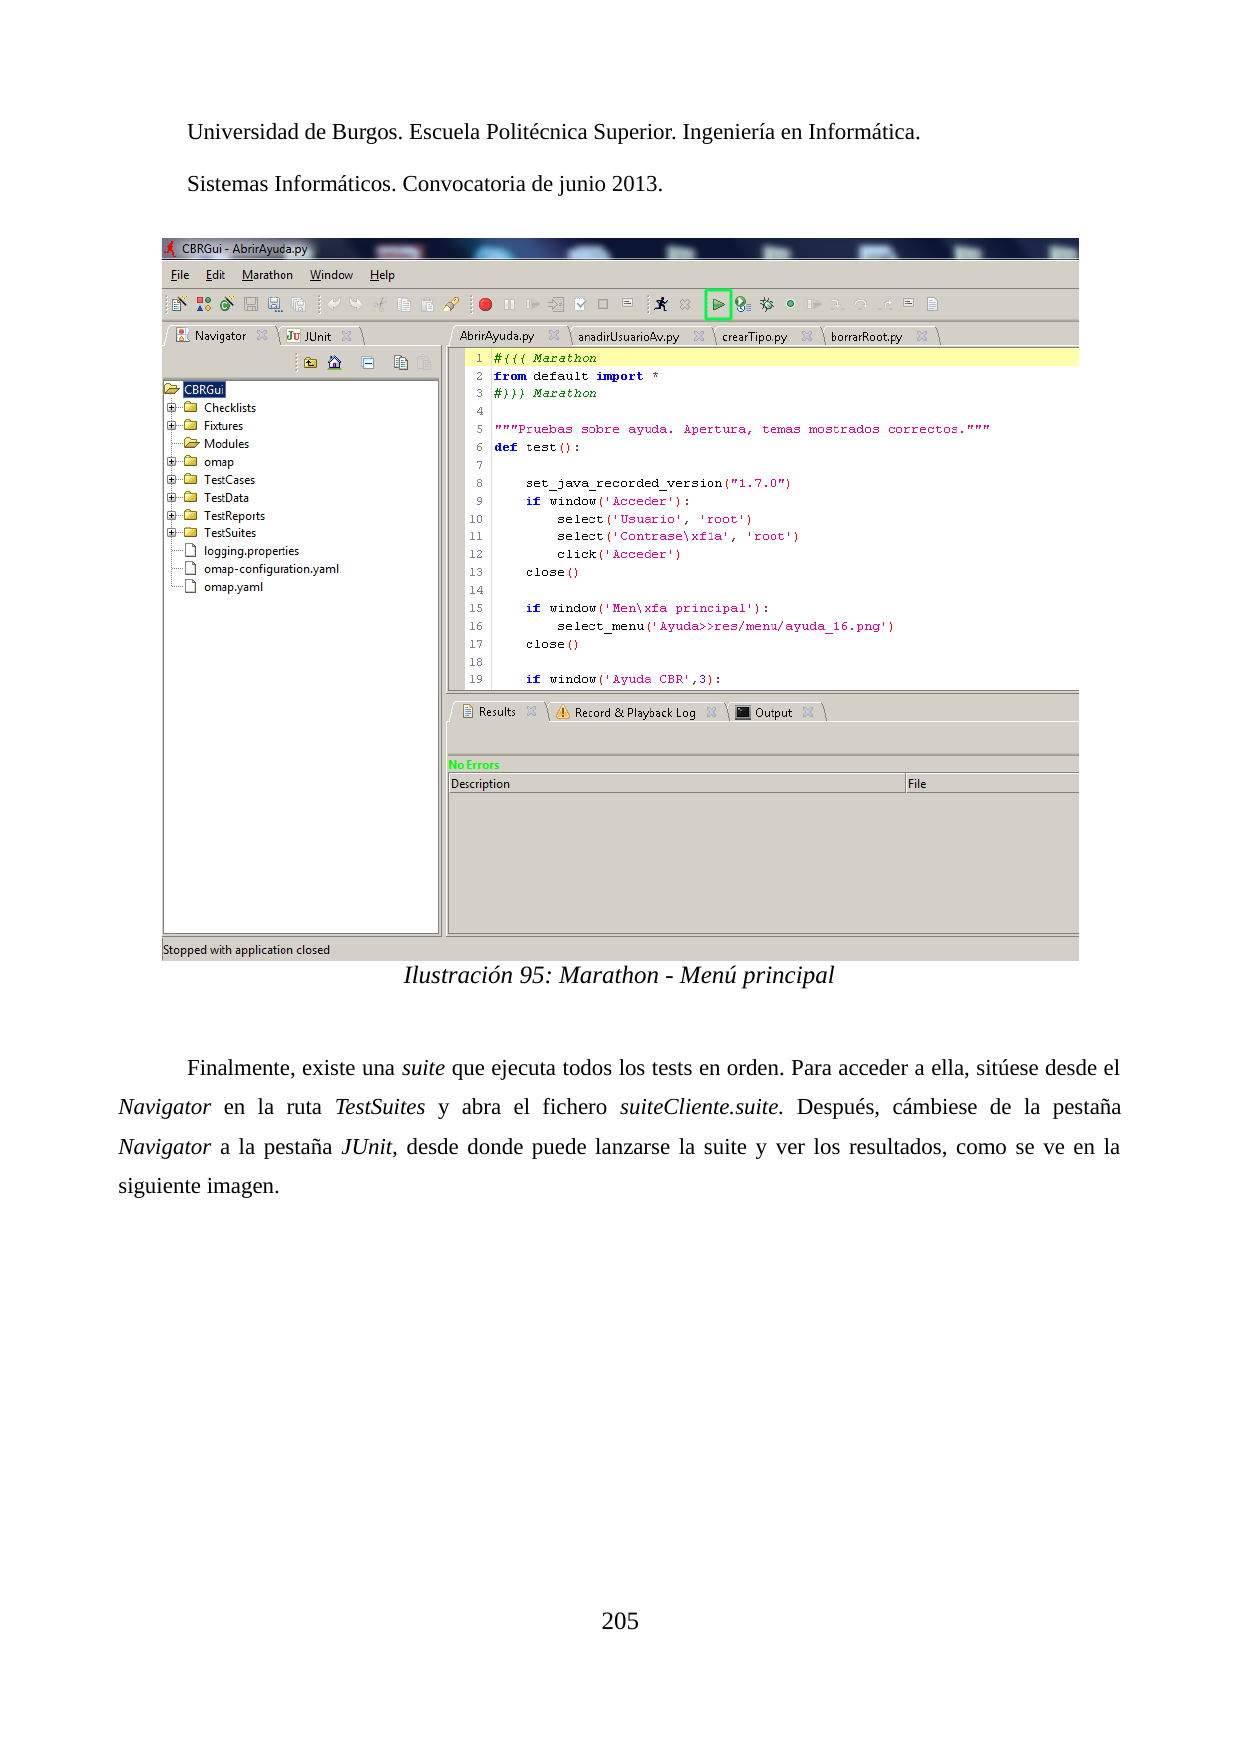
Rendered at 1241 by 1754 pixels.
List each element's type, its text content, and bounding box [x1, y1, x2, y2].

text Finalmente, existe una suite que ejecuta todos los tests en orden. Para acceder a ella, sitúese desde el Navigator en la ruta TestSuites y abra el fichero suiteCliente.suite. Después, cámbiese de la pestaña Navigator a la pestaña JUnit, desde donde puede lanzarse la suite y ver los resultados, como se ve en la siguiente imagen. [118, 1054, 1122, 1199]
text Ilustración 95: Marathon - Menú principal [162, 961, 1078, 989]
